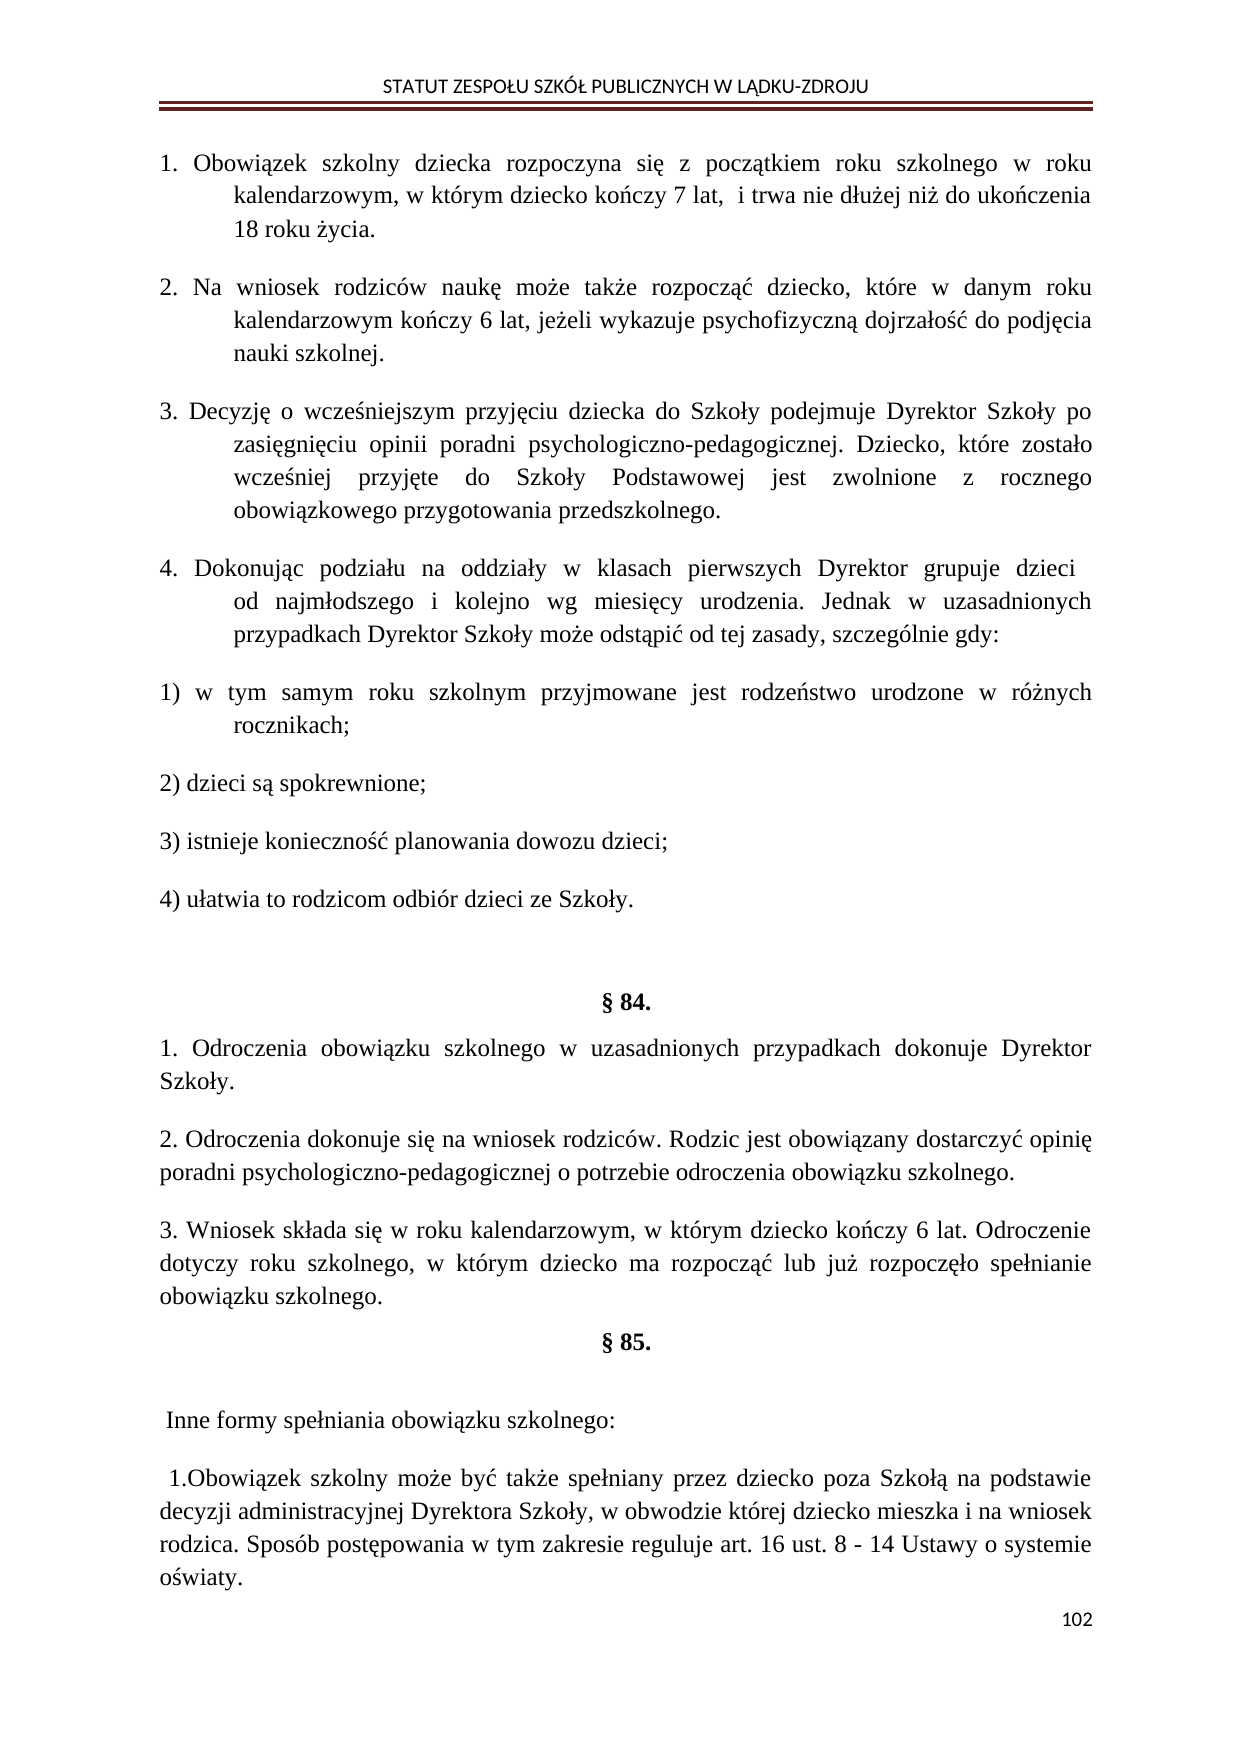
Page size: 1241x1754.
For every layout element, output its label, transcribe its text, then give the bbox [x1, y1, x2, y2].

text 1. Odroczenia obowiązku szkolnego w uzasadnionych przypadkach dokonuje Dyrektor Szkoły. [159, 1033, 1093, 1095]
text 1) w tym samym roku szkolnym przyjmowane jest rodzeństwo urodzone w różnych rocznikach; [159, 677, 1093, 739]
text 1. Obowiązek szkolny dziecka rozpoczyna się z początkiem roku szkolnego w roku kalendarzowym, w którym dziecko kończy 7 lat, i trwa nie dłużej niż do ukończenia 18 roku życia. [159, 148, 1093, 242]
text 2. Odroczenia dokonuje się na wniosek rodziców. Rodzic jest obowiązany dostarczyć opinię poradni psychologiczno-pedagogicznej o potrzebie odroczenia obowiązku szkolnego. [159, 1124, 1093, 1186]
text 3. Wniosek składa się w roku kalendarzowym, w którym dziecko kończy 6 lat. Odroczenie dotyczy roku szkolnego, w którym dziecko ma rozpocząć lub już rozpoczęło spełnianie obowiązku szkolnego. [159, 1215, 1093, 1310]
text 3. Decyzję o wcześniejszym przyjęciu dziecka do Szkoły podejmuje Dyrektor Szkoły po zasięgnięciu opinii poradni psychologiczno-pedagogicznej. Dziecko, które zostało wcześniej przyjęte do Szkoły Podstawowej jest zwolnione z rocznego obowiązkowego przygotowania przedszkolnego. [159, 396, 1093, 523]
text 1.Obowiązek szkolny może być także spełniany przez dziecko poza Szkołą na podstawie decyzji administracyjnej Dyrektora Szkoły, w obwodzie której dziecko mieszka i na wniosek rodzica. Sposób postępowania w tym zakresie reguluje art. 16 ust. 8 - 14 Ustawy o systemie oświaty. [159, 1463, 1093, 1591]
text § 85. [159, 1327, 1093, 1355]
text Inne formy spełniania obowiązku szkolnego: [159, 1405, 1093, 1434]
text 2) dzieci są spokrewnione; [159, 768, 1093, 797]
text § 84. [159, 987, 1093, 1016]
text 2. Na wniosek rodziców naukę może także rozpocząć dziecko, które w danym roku kalendarzowym kończy 6 lat, jeżeli wykazuje psychofizyczną dojrzałość do podjęcia nauki szkolnej. [159, 272, 1093, 366]
text 4. Dokonując podziału na oddziały w klasach pierwszych Dyrektor grupuje dzieci od najmłodszego i kolejno wg miesięcy urodzenia. Jednak w uzasadnionych przypadkach Dyrektor Szkoły może odstąpić od tej zasady, szczególnie gdy: [159, 553, 1093, 648]
text 3) istnieje konieczność planowania dowozu dzieci; [159, 826, 1093, 855]
text 4) ułatwia to rodzicom odbiór dzieci ze Szkoły. [159, 884, 1093, 913]
